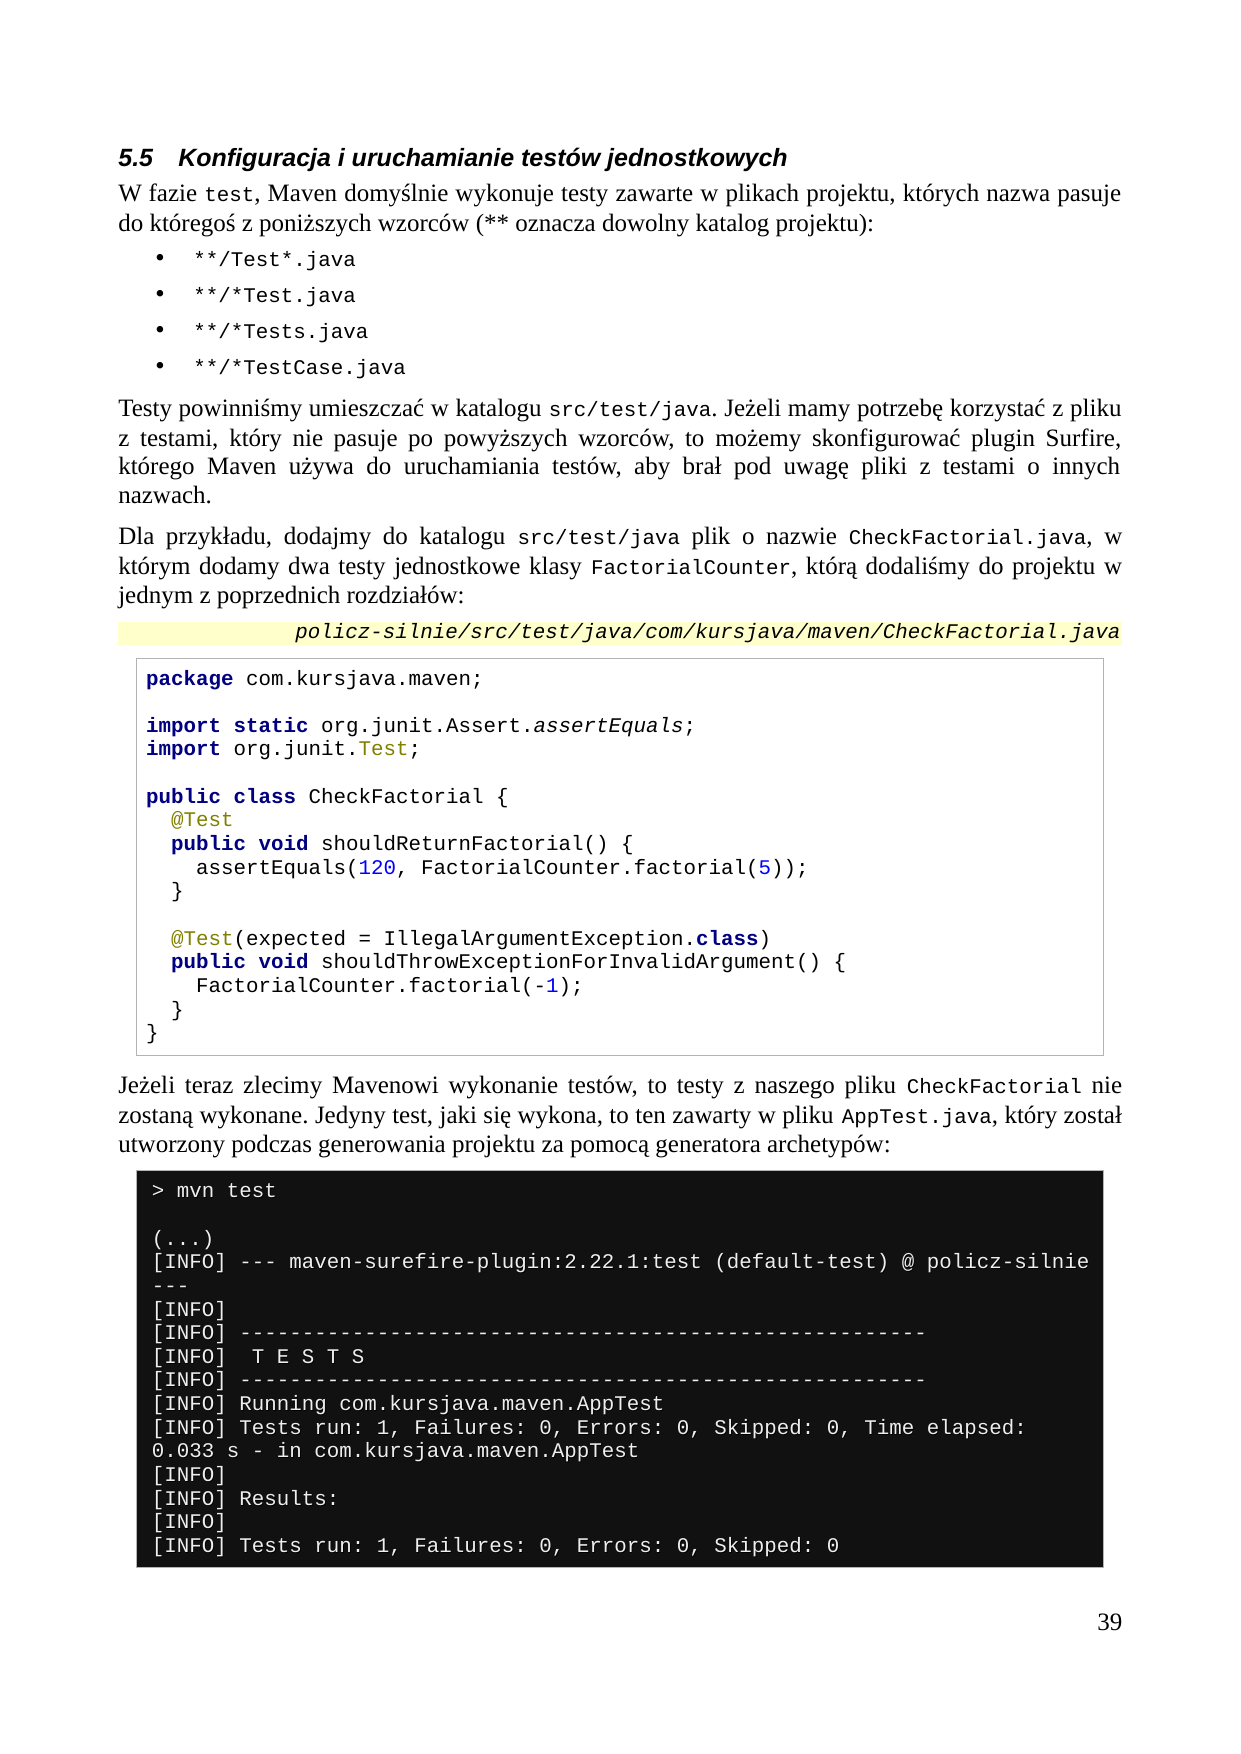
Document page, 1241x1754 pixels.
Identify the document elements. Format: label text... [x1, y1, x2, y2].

list **/*Test.java [156, 285, 1122, 308]
text import static org.junit.Assert.assertEquals; [137, 705, 1103, 728]
text assertEquals(120, FactorialCounter.factorial(5)); [137, 847, 1103, 870]
text public void shouldThrowExceptionForInvalidArgument() { [137, 941, 1103, 965]
text import org.junit.Test; [137, 728, 1103, 762]
text [INFO] ------------------------------------------------------- [137, 1359, 1103, 1383]
text Testy powinniśmy umieszczać w katalogu src/test/java. Jeżeli mamy potrzebę korzystać z pliku z testami, który nie pasuje po powyższych wzorców, to możemy skonfigurować plugin Surfire, którego Maven używa do uruchamiania testów, aby brał pod uwagę pliki z testami o innych nazwach. [118, 393, 1122, 509]
text policz-silnie/src/test/java/com/kursjava/maven/CheckFactorial.java [118, 622, 1122, 645]
text Jeżeli teraz zlecimy Mavenowi wykonanie testów, to testy z naszego pliku CheckFactorial nie zostaną wykonane. Jedyny test, jaki się wykona, to ten zawarty w pliku AppTest.java, który został utworzony podczas generowania projektu za pomocą generatora archetypów: [118, 1070, 1122, 1158]
text FactorialCounter.factorial(-1); [137, 965, 1103, 989]
text } [137, 870, 1103, 904]
list **/*Tests.java [156, 321, 1122, 344]
text } [137, 989, 1103, 1012]
subtitle Konfiguracja i uruchamianie testów jednostkowych [118, 143, 1122, 172]
list **/*TestCase.java [156, 357, 1122, 381]
text [INFO] [137, 1454, 1103, 1478]
text > mvn test [137, 1171, 1103, 1194]
text [INFO] Tests run: 1, Failures: 0, Errors: 0, Skipped: 0 [137, 1525, 1103, 1567]
text public class CheckFactorial { [137, 776, 1103, 799]
text public void shouldReturnFactorial() { [137, 823, 1103, 847]
text @Test(expected = IllegalArgumentException.class) [137, 918, 1103, 941]
text [INFO] Running com.kursjava.maven.AppTest [137, 1383, 1103, 1407]
text [INFO] --- maven-surefire-plugin:2.22.1:test (default-test) @ policz-silnie --- [137, 1241, 1103, 1289]
text [INFO] ------------------------------------------------------- [137, 1312, 1103, 1336]
text (...) [137, 1218, 1103, 1241]
text W fazie test, Maven domyślnie wykonuje testy zawarte w plikach projektu, których nazwa pasuje do któregoś z poniższych wzorców (** oznacza dowolny katalog projektu): [118, 178, 1122, 236]
text Dla przykładu, dodajmy do katalogu src/test/java plik o nazwie CheckFactorial.java, w którym dodamy dwa testy jednostkowe klasy FactorialCounter, którą dodaliśmy do projektu w jednym z poprzednich rozdziałów: [118, 521, 1122, 609]
list **/Test*.java [156, 249, 1122, 272]
text [INFO] Tests run: 1, Failures: 0, Errors: 0, Skipped: 0, Time elapsed: 0.033 s - in com.kursjava.maven.AppTest [137, 1407, 1103, 1454]
text [INFO] Results: [137, 1478, 1103, 1501]
text [INFO] T E S T S [137, 1336, 1103, 1359]
text [INFO] [137, 1501, 1103, 1525]
text } [137, 1012, 1103, 1055]
text package com.kursjava.maven; [137, 659, 1103, 691]
text [INFO] [137, 1289, 1103, 1312]
text @Test [137, 799, 1103, 823]
